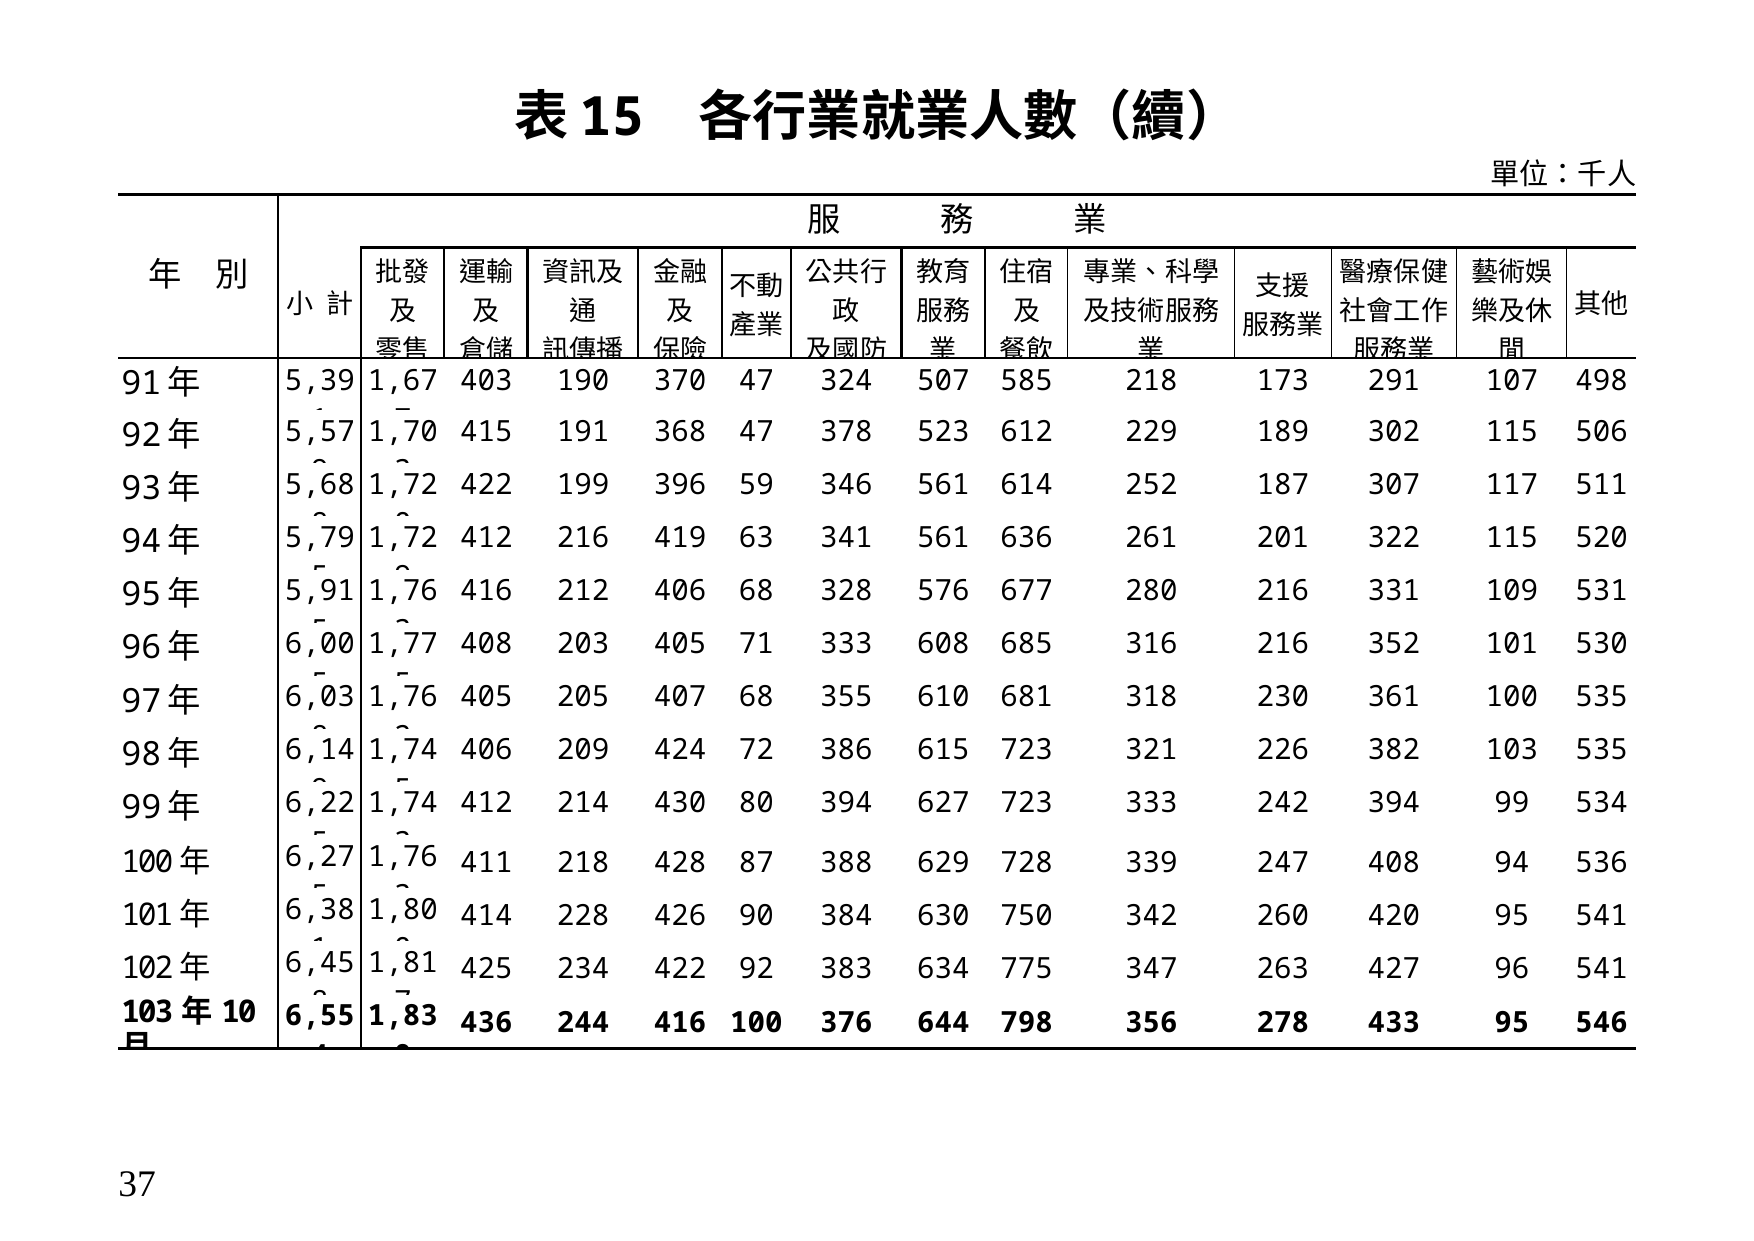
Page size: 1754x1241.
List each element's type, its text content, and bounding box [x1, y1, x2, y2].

table_cell 71 [722, 622, 791, 675]
table_cell 6,225 [279, 782, 360, 835]
table_cell 5,688 [279, 463, 360, 516]
table_cell 100 [1456, 675, 1567, 728]
table_cell 87 [722, 835, 791, 888]
table_cell 396 [638, 463, 722, 516]
table_cell 96 [1456, 941, 1567, 994]
table_cell 批發及 零售業 [362, 249, 443, 357]
table_cell 95 [1456, 888, 1567, 941]
table_cell 47 [722, 410, 791, 463]
table_cell 388 [791, 835, 901, 888]
table_cell 406 [638, 569, 722, 622]
table_cell 1,729 [362, 516, 444, 569]
table_cell 576 [901, 569, 985, 622]
table_cell 203 [528, 622, 638, 675]
table_cell 63 [722, 516, 791, 569]
table_cell 535 [1567, 675, 1636, 728]
table_cell 333 [791, 622, 901, 675]
table_cell 614 [985, 463, 1068, 516]
table_cell 209 [528, 729, 638, 782]
table_cell 263 [1234, 941, 1331, 994]
table_cell 244 [528, 994, 638, 1047]
table_cell 92年 [118, 410, 277, 463]
table_cell 302 [1331, 410, 1456, 463]
table_cell 356 [1068, 994, 1234, 1047]
table_cell 412 [444, 782, 527, 835]
table_cell 430 [638, 782, 722, 835]
table_cell 408 [444, 622, 527, 675]
table_cell 6,554 [279, 994, 360, 1047]
table_cell 1,763 [362, 569, 444, 622]
table_cell 117 [1456, 463, 1567, 516]
table_cell 261 [1068, 516, 1234, 569]
table_cell 333 [1068, 782, 1234, 835]
table_cell 347 [1068, 941, 1234, 994]
table_cell 324 [791, 359, 901, 410]
table_cell 228 [528, 888, 638, 941]
text 單位：千人 [118, 151, 1636, 193]
table_cell 384 [791, 888, 901, 941]
table_cell 414 [444, 888, 527, 941]
table_cell 630 [901, 888, 985, 941]
table_cell 498 [1567, 359, 1636, 410]
table_cell 608 [901, 622, 985, 675]
table_cell 96年 [118, 622, 277, 675]
table_cell 1,677 [362, 359, 444, 410]
table_cell 328 [791, 569, 901, 622]
table_cell 5,391 [279, 359, 360, 410]
table_cell 339 [1068, 835, 1234, 888]
table_cell 307 [1331, 463, 1456, 516]
table_cell 507 [901, 359, 985, 410]
table_cell 99年 [118, 782, 277, 835]
table_cell 68 [722, 675, 791, 728]
table_cell 115 [1456, 516, 1567, 569]
table_cell 615 [901, 729, 985, 782]
table_cell 627 [901, 782, 985, 835]
table_cell 6,038 [279, 675, 360, 728]
table_cell 支援 服務業 [1235, 249, 1331, 357]
table_cell 321 [1068, 729, 1234, 782]
table_cell 636 [985, 516, 1068, 569]
table_cell 103年10月 [118, 994, 277, 1047]
table_cell 242 [1234, 782, 1331, 835]
table_cell 546 [1567, 994, 1636, 1047]
table_cell 187 [1234, 463, 1331, 516]
table_cell 藝術娛樂及休閒 服務業 [1457, 249, 1566, 357]
table_cell 541 [1567, 888, 1636, 941]
table_cell 201 [1234, 516, 1331, 569]
table_cell 226 [1234, 729, 1331, 782]
table_cell 415 [444, 410, 527, 463]
table_cell 407 [638, 675, 722, 728]
table_cell 100 [722, 994, 791, 1047]
table_cell 629 [901, 835, 985, 888]
table_cell 428 [638, 835, 722, 888]
table_cell 230 [1234, 675, 1331, 728]
table_cell 775 [985, 941, 1068, 994]
table_cell 376 [791, 994, 901, 1047]
table_cell 252 [1068, 463, 1234, 516]
table_cell 331 [1331, 569, 1456, 622]
table_cell 378 [791, 410, 901, 463]
table_cell 6,275 [279, 835, 360, 888]
table_cell 394 [1331, 782, 1456, 835]
table_cell 425 [444, 941, 527, 994]
table_cell 382 [1331, 729, 1456, 782]
table_cell 634 [901, 941, 985, 994]
table_cell 247 [1234, 835, 1331, 888]
table_cell 750 [985, 888, 1068, 941]
table_cell 361 [1331, 675, 1456, 728]
table_cell 109 [1456, 569, 1567, 622]
table_cell 681 [985, 675, 1068, 728]
table_cell 190 [528, 359, 638, 410]
table_cell 住宿及 餐飲業 [986, 249, 1067, 357]
table_header 服 務 業 [279, 196, 1636, 246]
table_cell 公共行政 及國防 [792, 249, 900, 357]
table_cell 1,720 [362, 463, 444, 516]
table_cell 612 [985, 410, 1068, 463]
table_cell 5,579 [279, 410, 360, 463]
table_cell 100年 [118, 835, 277, 888]
table_cell 95 [1456, 994, 1567, 1047]
table_cell 419 [638, 516, 722, 569]
table_cell 1,800 [362, 888, 444, 941]
table_cell 1,830 [362, 994, 444, 1047]
table_cell 411 [444, 835, 527, 888]
table_cell 97年 [118, 675, 277, 728]
table_cell 405 [444, 675, 527, 728]
table_cell 383 [791, 941, 901, 994]
table_cell 資訊及通 訊傳播業 [529, 249, 637, 357]
table_cell 運輸及 倉儲業 [445, 249, 526, 357]
table_cell 291 [1331, 359, 1456, 410]
table_cell 1,762 [362, 675, 444, 728]
table_cell 47 [722, 359, 791, 410]
table_cell 1,775 [362, 622, 444, 675]
table_cell 216 [528, 516, 638, 569]
table_header 年 別 [118, 196, 277, 357]
table_cell 523 [901, 410, 985, 463]
table_cell 214 [528, 782, 638, 835]
table_cell 318 [1068, 675, 1234, 728]
table_cell 420 [1331, 888, 1456, 941]
table_cell 352 [1331, 622, 1456, 675]
table_cell 723 [985, 782, 1068, 835]
table_cell 561 [901, 516, 985, 569]
table_cell 68 [722, 569, 791, 622]
table_cell 436 [444, 994, 527, 1047]
table_cell 94 [1456, 835, 1567, 888]
table_cell 412 [444, 516, 527, 569]
table_cell 511 [1567, 463, 1636, 516]
table_cell 72 [722, 729, 791, 782]
table_cell 5,915 [279, 569, 360, 622]
table_cell 723 [985, 729, 1068, 782]
table_cell 98年 [118, 729, 277, 782]
table_cell 102年 [118, 941, 277, 994]
table_cell 216 [1234, 622, 1331, 675]
table_cell 95年 [118, 569, 277, 622]
table_cell 5,795 [279, 516, 360, 569]
table_cell 93年 [118, 463, 277, 516]
table_cell 218 [1068, 359, 1234, 410]
table_cell 424 [638, 729, 722, 782]
table_cell 386 [791, 729, 901, 782]
table_cell 316 [1068, 622, 1234, 675]
table_cell 1,745 [362, 729, 444, 782]
table_cell 101年 [118, 888, 277, 941]
table_cell 1,817 [362, 941, 444, 994]
table_cell 99 [1456, 782, 1567, 835]
table_cell 406 [444, 729, 527, 782]
table_cell 403 [444, 359, 527, 410]
table_cell 小 計 [279, 246, 360, 357]
table_cell 644 [901, 994, 985, 1047]
table_cell 94年 [118, 516, 277, 569]
text 表15 各行業就業人數（續） [118, 72, 1636, 151]
table_cell 422 [444, 463, 527, 516]
table_cell 342 [1068, 888, 1234, 941]
table_cell 234 [528, 941, 638, 994]
table_cell 205 [528, 675, 638, 728]
table_cell 426 [638, 888, 722, 941]
table_cell 不動 產業 [723, 249, 790, 357]
table_cell 115 [1456, 410, 1567, 463]
table_cell 6,005 [279, 622, 360, 675]
table_cell 370 [638, 359, 722, 410]
table_cell 394 [791, 782, 901, 835]
table_cell 1,743 [362, 782, 444, 835]
table_cell 6,149 [279, 729, 360, 782]
table_cell 322 [1331, 516, 1456, 569]
table_cell 677 [985, 569, 1068, 622]
table_cell 610 [901, 675, 985, 728]
table_cell 535 [1567, 729, 1636, 782]
table_cell 416 [444, 569, 527, 622]
table_cell 278 [1234, 994, 1331, 1047]
table_cell 教育 服務業 [903, 249, 984, 357]
table_cell 416 [638, 994, 722, 1047]
table_cell 405 [638, 622, 722, 675]
table_cell 189 [1234, 410, 1331, 463]
table_cell 191 [528, 410, 638, 463]
table_cell 433 [1331, 994, 1456, 1047]
table_cell 6,381 [279, 888, 360, 941]
table_cell 798 [985, 994, 1068, 1047]
table_cell 212 [528, 569, 638, 622]
table_cell 536 [1567, 835, 1636, 888]
table_cell 醫療保健 社會工作 服務業 [1332, 249, 1456, 357]
table_cell 80 [722, 782, 791, 835]
table_cell 107 [1456, 359, 1567, 410]
table_cell 422 [638, 941, 722, 994]
table_cell 90 [722, 888, 791, 941]
table_cell 101 [1456, 622, 1567, 675]
table_cell 91年 [118, 359, 277, 410]
table_cell 59 [722, 463, 791, 516]
table_cell 103 [1456, 729, 1567, 782]
table_cell 1,763 [362, 835, 444, 888]
table_cell 520 [1567, 516, 1636, 569]
table_cell 其他 [1567, 249, 1636, 357]
table_cell 531 [1567, 569, 1636, 622]
table_cell 260 [1234, 888, 1331, 941]
table_cell 金融及 保險業 [639, 249, 721, 357]
table_cell 585 [985, 359, 1068, 410]
table_cell 專業、科學 及技術服務業 [1068, 249, 1234, 357]
table_cell 728 [985, 835, 1068, 888]
table_cell 541 [1567, 941, 1636, 994]
table_cell 173 [1234, 359, 1331, 410]
table_cell 368 [638, 410, 722, 463]
table_cell 218 [528, 835, 638, 888]
table_cell 408 [1331, 835, 1456, 888]
table_cell 346 [791, 463, 901, 516]
table_cell 534 [1567, 782, 1636, 835]
table_cell 427 [1331, 941, 1456, 994]
table_cell 685 [985, 622, 1068, 675]
table_cell 506 [1567, 410, 1636, 463]
table_cell 530 [1567, 622, 1636, 675]
table_cell 216 [1234, 569, 1331, 622]
table_cell 92 [722, 941, 791, 994]
table_cell 1,703 [362, 410, 444, 463]
table_cell 229 [1068, 410, 1234, 463]
table_cell 355 [791, 675, 901, 728]
table_cell 280 [1068, 569, 1234, 622]
table_cell 199 [528, 463, 638, 516]
table_cell 6,458 [279, 941, 360, 994]
table_cell 561 [901, 463, 985, 516]
table_cell 341 [791, 516, 901, 569]
